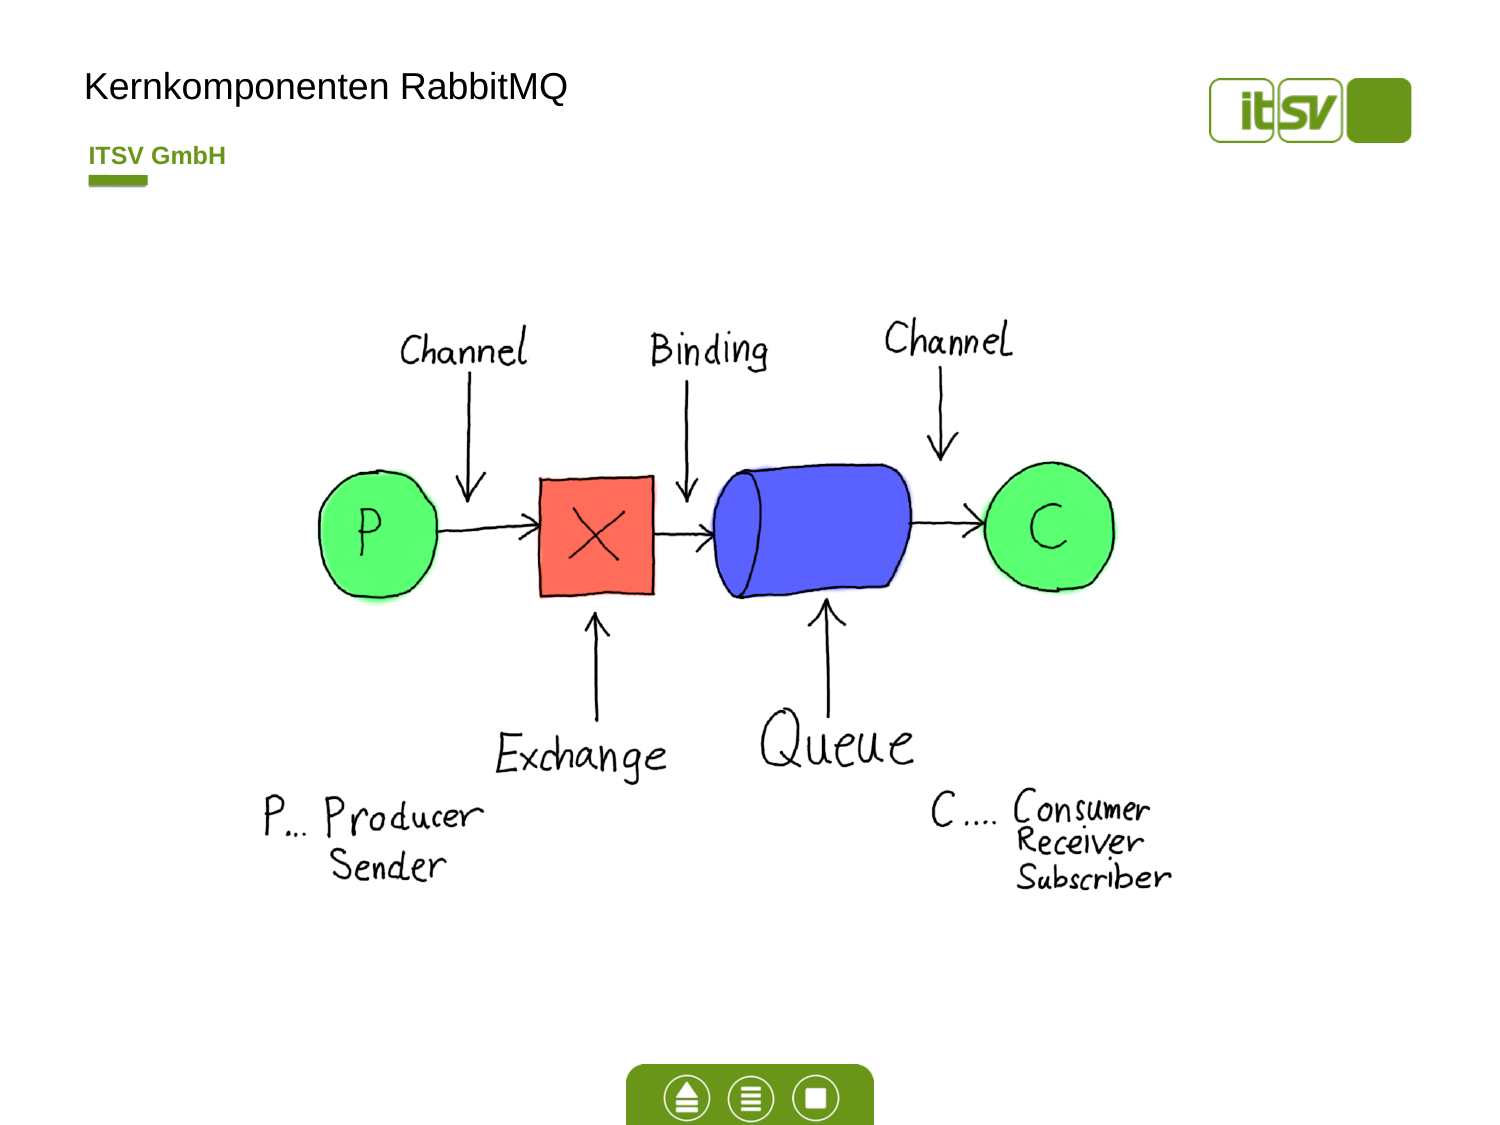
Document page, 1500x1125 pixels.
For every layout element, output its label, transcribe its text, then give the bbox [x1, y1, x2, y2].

picture [626, 1064, 874, 1125]
picture [1209, 78, 1412, 143]
title Kernkomponenten RabbitMQ [83, 62, 1191, 139]
picture [195, 254, 1216, 972]
